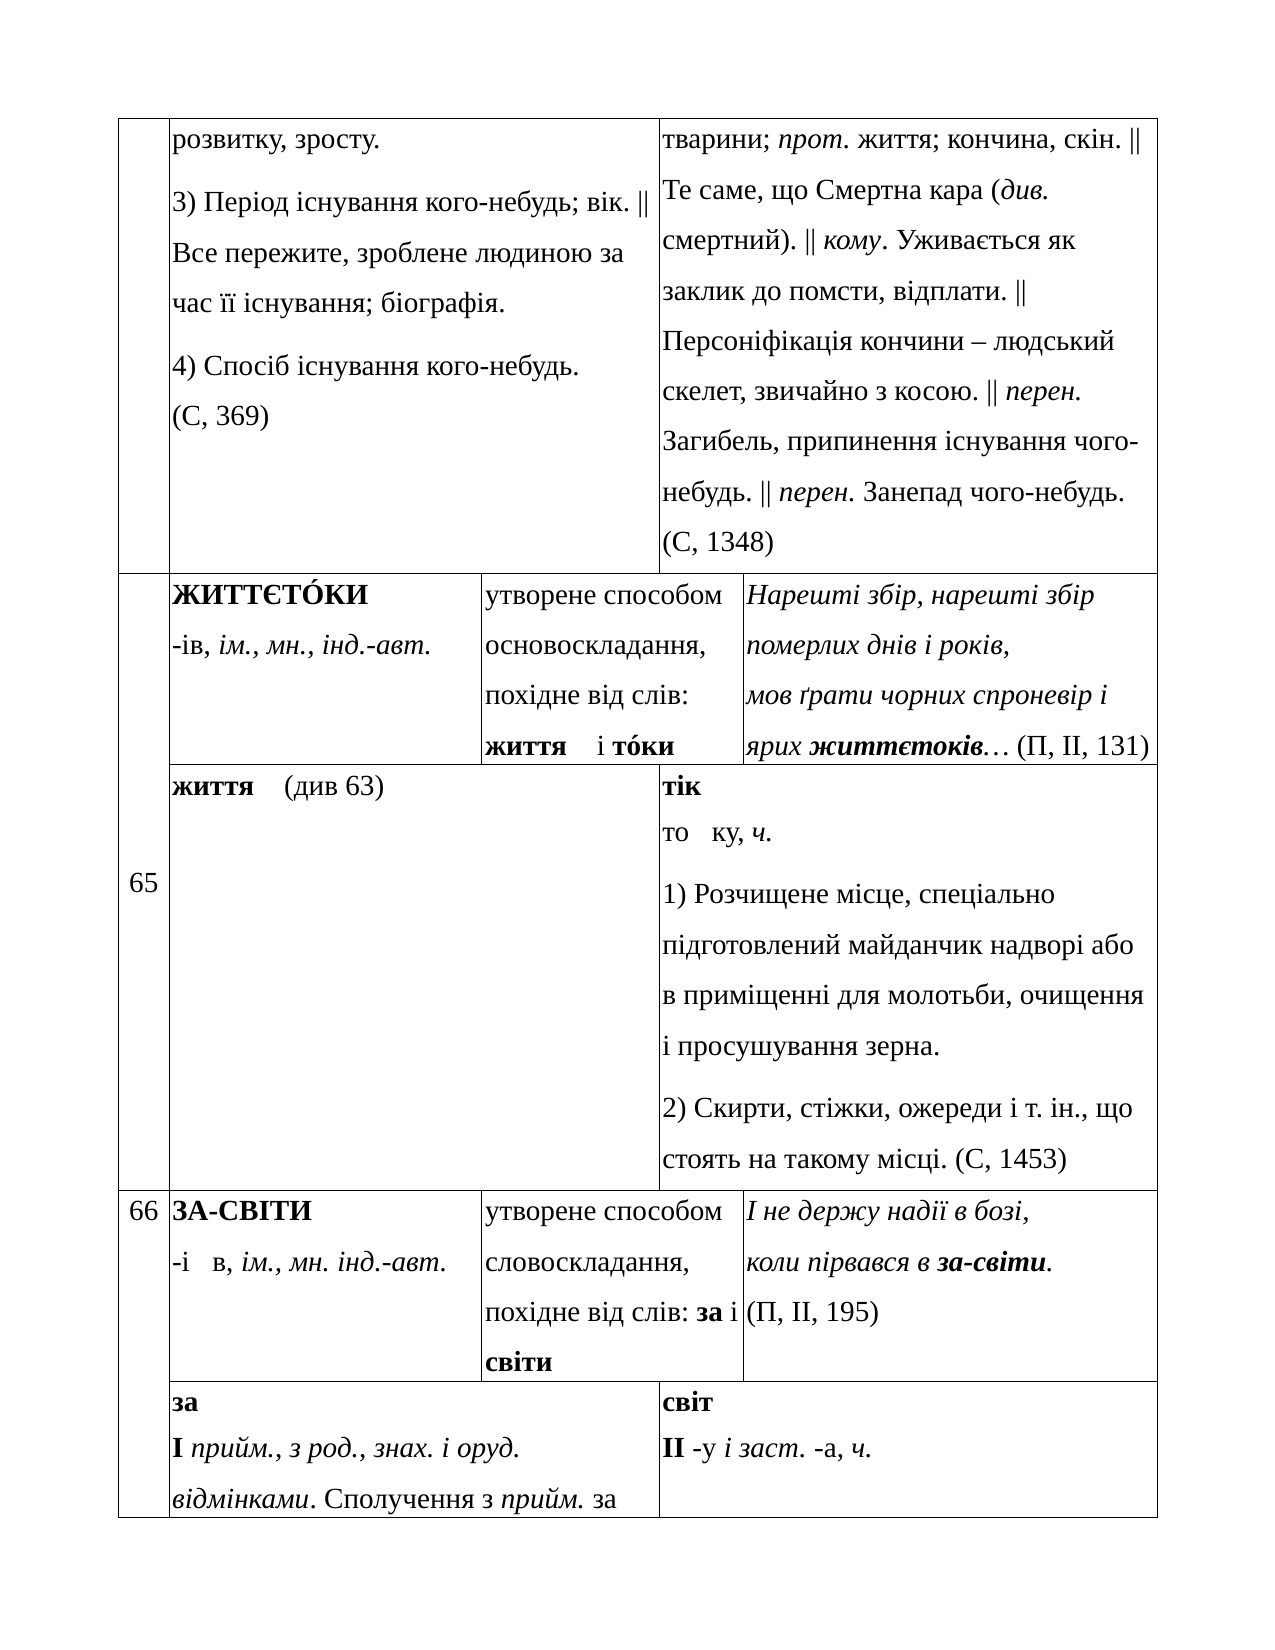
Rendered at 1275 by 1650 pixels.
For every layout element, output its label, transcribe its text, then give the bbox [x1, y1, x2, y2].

table_cell тік току, ч. 1) Розчищене місце, спеціально підготовлений майданчик надворі або в приміщенні для молотьби, очищення і просушування зерна. 2) Скирти, стіжки, ожереди і т. ін., що стоять на такому місці. (С, 1453) [660, 765, 1157, 1190]
table_cell І не держу надії в бозі, коли пірвався в за-світи. (П, ІІ, 195) [744, 1191, 1157, 1381]
table_cell розвитку, зросту. 3) Період існування кого-небудь; вік. || Все пережите, зроблене людиною за час її існування; біографія. 4) Спосіб існування кого-небудь. (С, 369) [170, 119, 659, 573]
table_cell світ II -у і заст. -а, ч. [660, 1382, 1157, 1517]
table_cell [119, 119, 169, 573]
table_cell життя (див 63) [170, 765, 659, 1190]
table_cell за I прийм., з род., знах. і оруд. відмінками. Сполучення з прийм. за [170, 1382, 659, 1517]
table_cell Життєтóки -ів, ім., мн., інд.-авт. [170, 574, 481, 764]
table_cell За-світи -ів, ім., мн. інд.-авт. [170, 1191, 481, 1381]
table_cell тварини; прот. життя; кончина, скін. || Те саме, що Смертна кара (див. смертний). || кому. Уживається як заклик до помсти, відплати. || Персоніфікація кончини – людський скелет, звичайно з косою. || перен. Загибель, припинення існування чого-небудь. || перен. Занепад чого-небудь. (С, 1348) [660, 119, 1157, 573]
table_cell утворене способом словоскладання, похідне від слів: за і світи [482, 1191, 743, 1381]
table_cell Нарешті збір, нарешті збір померлих днів і років, мов ґрати чорних спроневір і ярих життєтоків… (П, ІІ, 131) [744, 574, 1157, 764]
table_cell 65 [119, 574, 169, 1190]
table_cell 66 [119, 1191, 169, 1517]
table_cell утворене способом основоскладання, похідне від слів: життя і тóки [482, 574, 743, 764]
